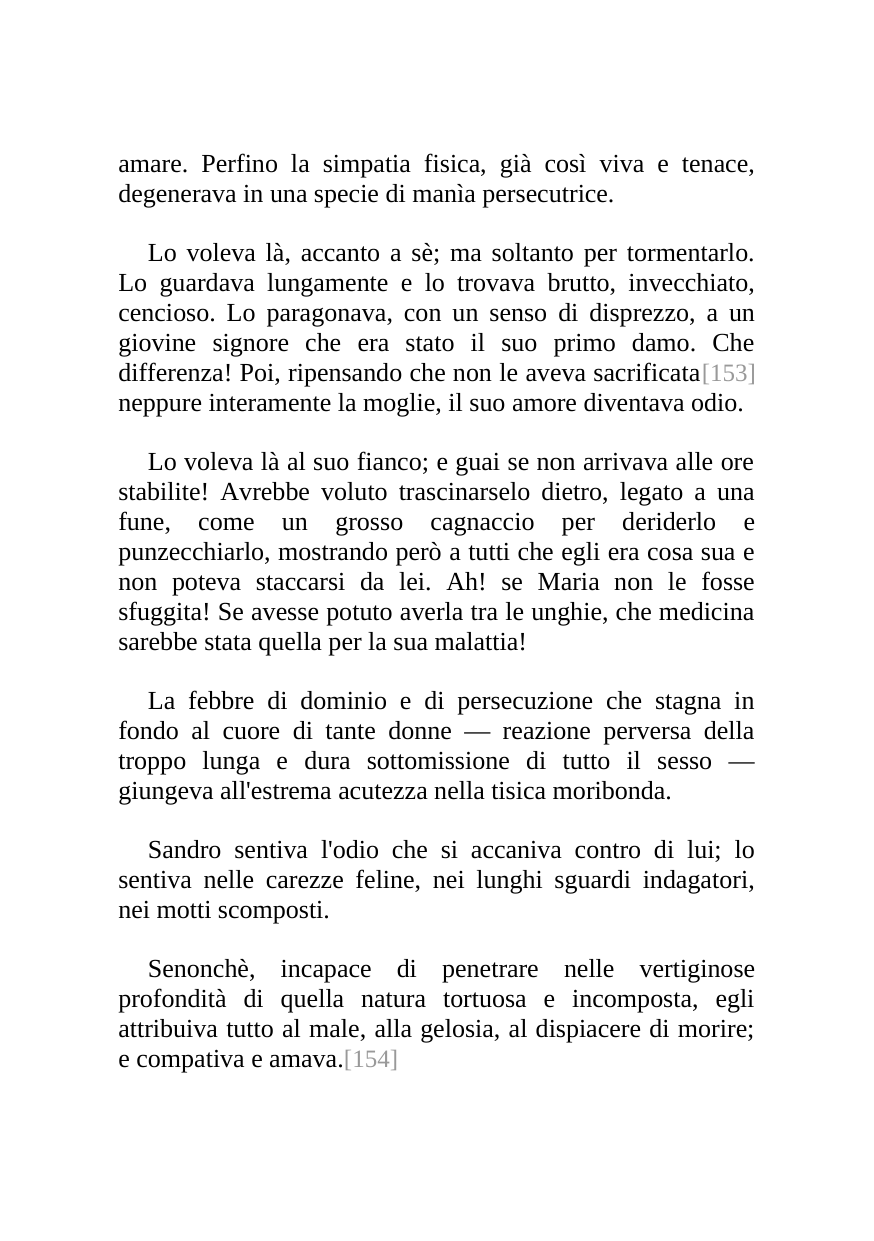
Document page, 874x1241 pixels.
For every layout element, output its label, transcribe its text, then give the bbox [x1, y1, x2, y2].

text La febbre di dominio e di persecuzione che stagna in fondo al cuore di tante donne — reazione perversa della troppo lunga e dura sottomissione di tutto il sesso — giungeva all'estrema acutezza nella tisica moribonda. [118, 685, 756, 805]
text Senonchè, incapace di penetrare nelle vertiginose profondità di quella natura tortuosa e incomposta, egli attribuiva tutto al male, alla gelosia, al dispiacere di morire; e compativa e amava.[154] [118, 953, 756, 1073]
text amare. Perfino la simpatia fisica, già così viva e tenace, degenerava in una specie di manìa persecutrice. [118, 148, 756, 208]
text Lo voleva là al suo fianco; e guai se non arrivava alle ore stabilite! Avrebbe voluto trascinarselo dietro, legato a una fune, come un grosso cagnaccio per deriderlo e punzecchiarlo, mostrando però a tutti che egli era cosa sua e non poteva staccarsi da lei. Ah! se Maria non le fosse sfuggita! Se avesse potuto averla tra le unghie, che medicina sarebbe stata quella per la sua malattia! [118, 446, 756, 656]
text Sandro sentiva l'odio che si accaniva contro di lui; lo sentiva nelle carezze feline, nei lunghi sguardi indagatori, nei motti scomposti. [118, 834, 756, 924]
text Lo voleva là, accanto a sè; ma soltanto per tormentarlo. Lo guardava lungamente e lo trovava brutto, invecchiato, cencioso. Lo paragonava, con un senso di disprezzo, a un giovine signore che era stato il suo primo damo. Che differenza! Poi, ripensando che non le aveva sacrificata[153] neppure interamente la moglie, il suo amore diventava odio. [118, 237, 756, 417]
